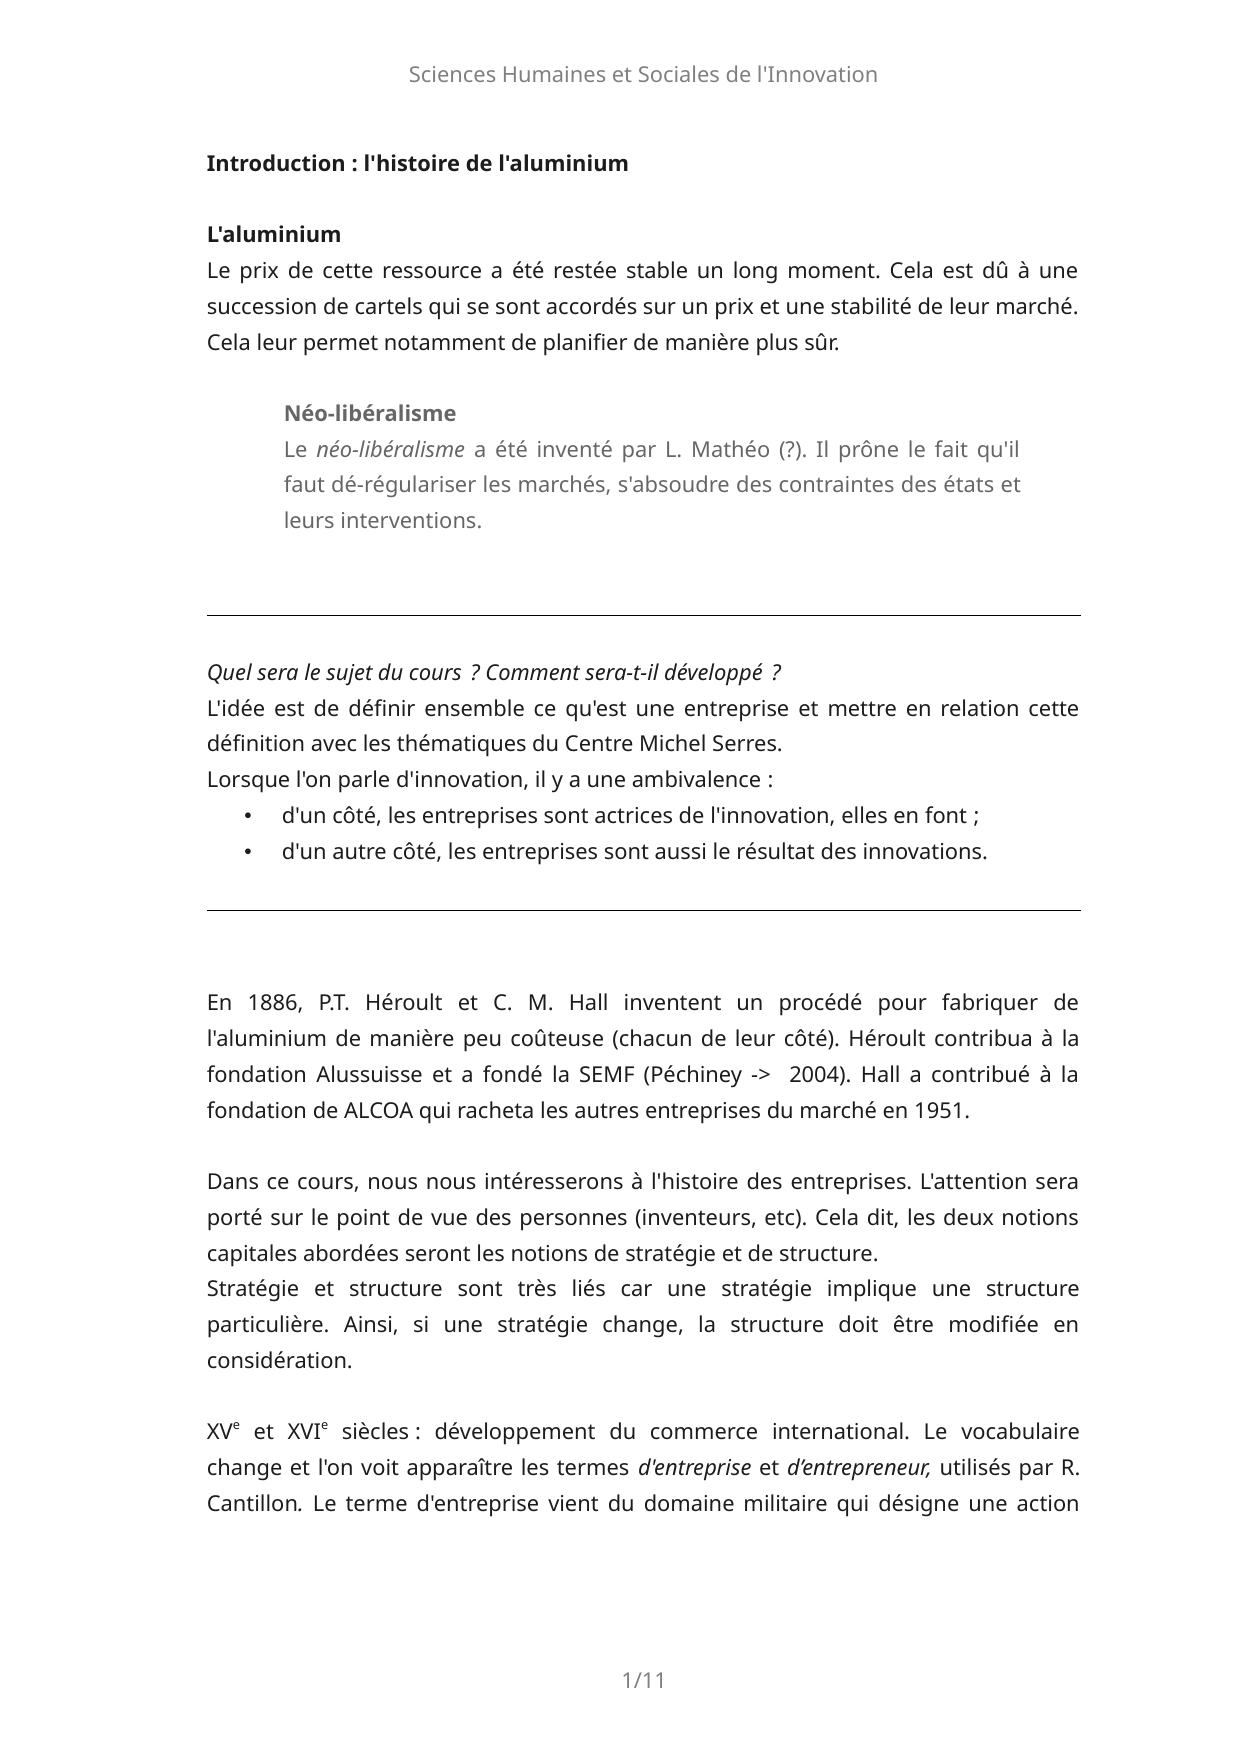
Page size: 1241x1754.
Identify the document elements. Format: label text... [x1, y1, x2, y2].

text Stratégie et structure sont très liés car une stratégie implique une structure particulière. Ainsi, si une stratégie change, la structure doit être modifiée en considération. [207, 1273, 1081, 1374]
text Le prix de cette ressource a été restée stable un long moment. Cela est dû à une succession de cartels qui se sont accordés sur un prix et une stabilité de leur marché. Cela leur permet notamment de planifier de manière plus sûr. [207, 255, 1081, 356]
text L'aluminium [207, 219, 1081, 249]
text Néo-libéralisme [283, 398, 1022, 428]
text L'idée est de définir ensemble ce qu'est une entreprise et mettre en relation cette définition avec les thématiques du Centre Michel Serres. [207, 693, 1081, 758]
text Quel sera le sujet du cours ? Comment sera-t-il développé ? [207, 657, 1081, 687]
list d'un côté, les entreprises sont actrices de l'innovation, elles en font ; [244, 800, 1081, 830]
text Introduction : l'histoire de l'aluminium [207, 148, 1081, 178]
text XVe et XVIe siècles : développement du commerce international. Le vocabulaire change et l'on voit apparaître les termes d'entreprise et d’entrepreneur, utilisés par R. Cantillon. Le terme d'entreprise vient du domaine militaire qui désigne une action [207, 1416, 1081, 1517]
text Le néo-libéralisme a été inventé par L. Mathéo (?). Il prône le fait qu'il faut dé-régulariser les marchés, s'absoudre des contraintes des états et leurs interventions. [283, 434, 1022, 535]
text Lorsque l'on parle d'innovation, il y a une ambivalence : [207, 764, 1081, 794]
text Dans ce cours, nous nous intéresserons à l'histoire des entreprises. L'attention sera porté sur le point de vue des personnes (inventeurs, etc). Cela dit, les deux notions capitales abordées seront les notions de stratégie et de structure. [207, 1166, 1081, 1267]
list d'un autre côté, les entreprises sont aussi le résultat des innovations. [244, 836, 1081, 865]
text En 1886, P.T. Héroult et C. M. Hall inventent un procédé pour fabriquer de l'aluminium de manière peu coûteuse (chacun de leur côté). Héroult contribua à la fondation Alussuisse et a fondé la SEMF (Péchiney -> 2004). Hall a contribué à la fondation de ALCOA qui racheta les autres entreprises du marché en 1951. [207, 987, 1081, 1124]
